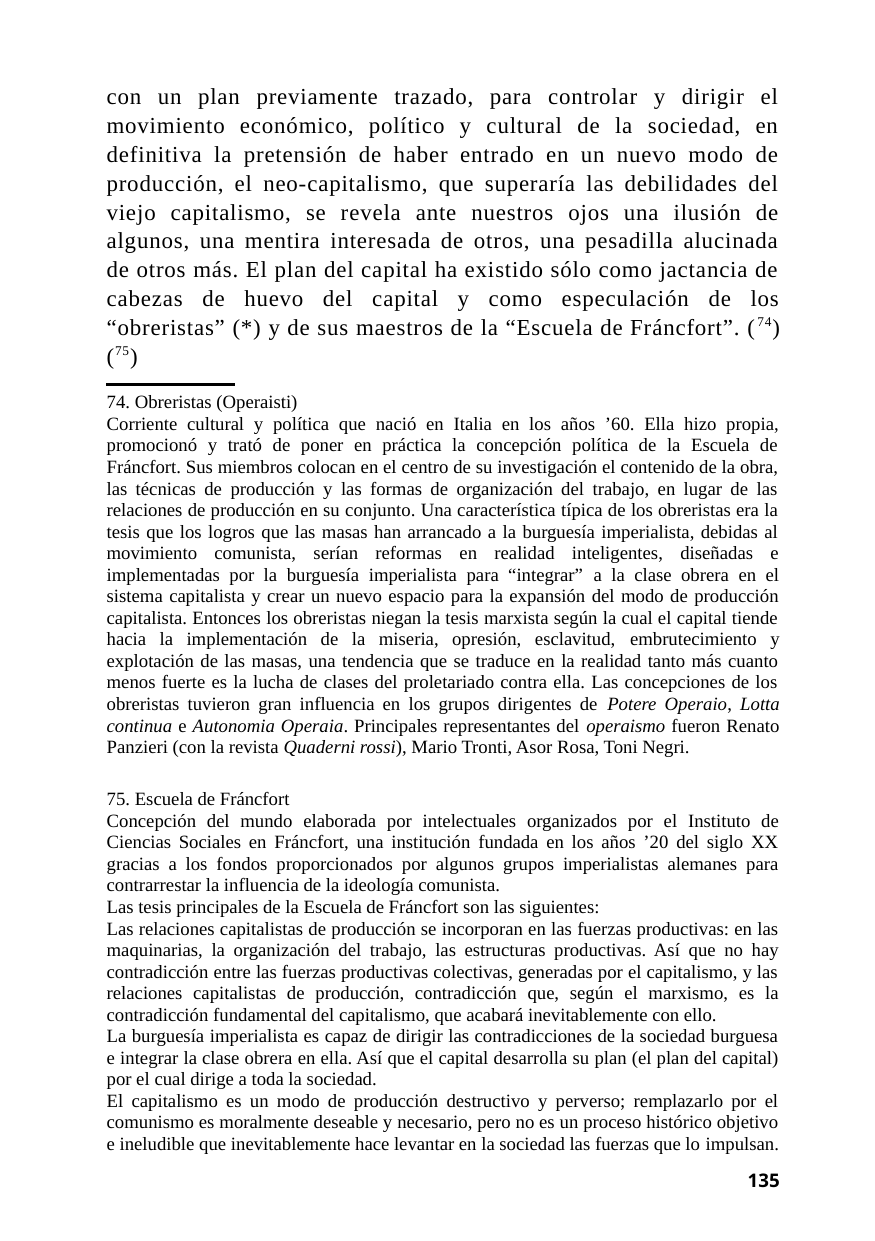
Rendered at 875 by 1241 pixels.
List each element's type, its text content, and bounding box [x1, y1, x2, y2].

text El capitalismo es un modo de producción destructivo y perverso; remplazarlo por el comunismo es moralmente deseable y necesario, pero no es un proceso histórico objetivo e ineludible que inevitablemente hace levantar en la sociedad las fuerzas que lo impulsan. [103, 1090, 782, 1157]
text Las tesis principales de la Escuela de Fráncfort son las siguientes: [106, 896, 779, 917]
text La burguesía imperialista es capaz de dirigir las contradicciones de la sociedad burguesa e integrar la clase obrera en ella. Así que el capital desarrolla su plan (el plan del capital) por el cual dirige a toda la sociedad. [106, 1025, 779, 1090]
text Las relaciones capitalistas de producción se incorporan en las fuerzas productivas: en las maquinarias, la organización del trabajo, las estructuras productivas. Así que no hay contradicción entre las fuerzas productivas colectivas, generadas por el capitalismo, y las relaciones capitalistas de producción, contradicción que, según el marxismo, es la contradicción fundamental del capitalismo, que acabará inevitablemente con ello. [106, 917, 779, 1025]
text Concepción del mundo elaborada por intelectuales organizados por el Instituto de Ciencias Sociales en Fráncfort, una institución fundada en los años ’20 del siglo XX gracias a los fondos proporcionados por algunos grupos imperialistas alemanes para contrarrestar la influencia de la ideología comunista. [106, 809, 779, 896]
text Corriente cultural y política que nació en Italia en los años ’60. Ella hizo propia, promocionó y trató de poner en práctica la concepción política de la Escuela de Fráncfort. Sus miembros colocan en el centro de su investigación el contenido de la obra, las técnicas de producción y las formas de organización del trabajo, en lugar de las relaciones de producción en su conjunto. Una característica típica de los obreristas era la tesis que los logros que las masas han arrancado a la burguesía imperialista, debidas al movimiento comunista, serían reformas en realidad inteligentes, diseñadas e implementadas por la burguesía imperialista para “integrar” a la clase obrera en el sistema capitalista y crear un nuevo espacio para la expansión del modo de producción capitalista. Entonces los obreristas niegan la tesis marxista según la cual el capital tiende hacia la implementación de la miseria, opresión, esclavitud, embrutecimiento y explotación de las masas, una tendencia que se traduce en la realidad tanto más cuanto menos fuerte es la lucha de clases del proletariado contra ella. Las concepciones de los obreristas tuvieron gran influencia en los grupos dirigentes de Potere Operaio, Lotta continua e Autonomia Operaia. Principales representantes del operaismo fueron Renato Panzieri (con la revista Quaderni rossi), Mario Tronti, Asor Rosa, Toni Negri. [106, 413, 779, 758]
text Escuela de Fráncfort [103, 785, 782, 809]
text Obreristas (Operaisti) [106, 391, 779, 413]
text con un plan previamente trazado, para controlar y dirigir el movimiento económico, político y cultural de la sociedad, en definitiva la pretensión de haber entrado en un nuevo modo de producción, el neo-capitalismo, que superaría las debilidades del viejo capitalismo, se revela ante nuestros ojos una ilusión de algunos, una mentira interesada de otros, una pesadilla alucinada de otros más. El plan del capital ha existido sólo como jactancia de cabezas de huevo del capital y como especulación de los “obreristas” (*) y de sus maestros de la “Escuela de Fráncfort”. () () [106, 83, 779, 370]
